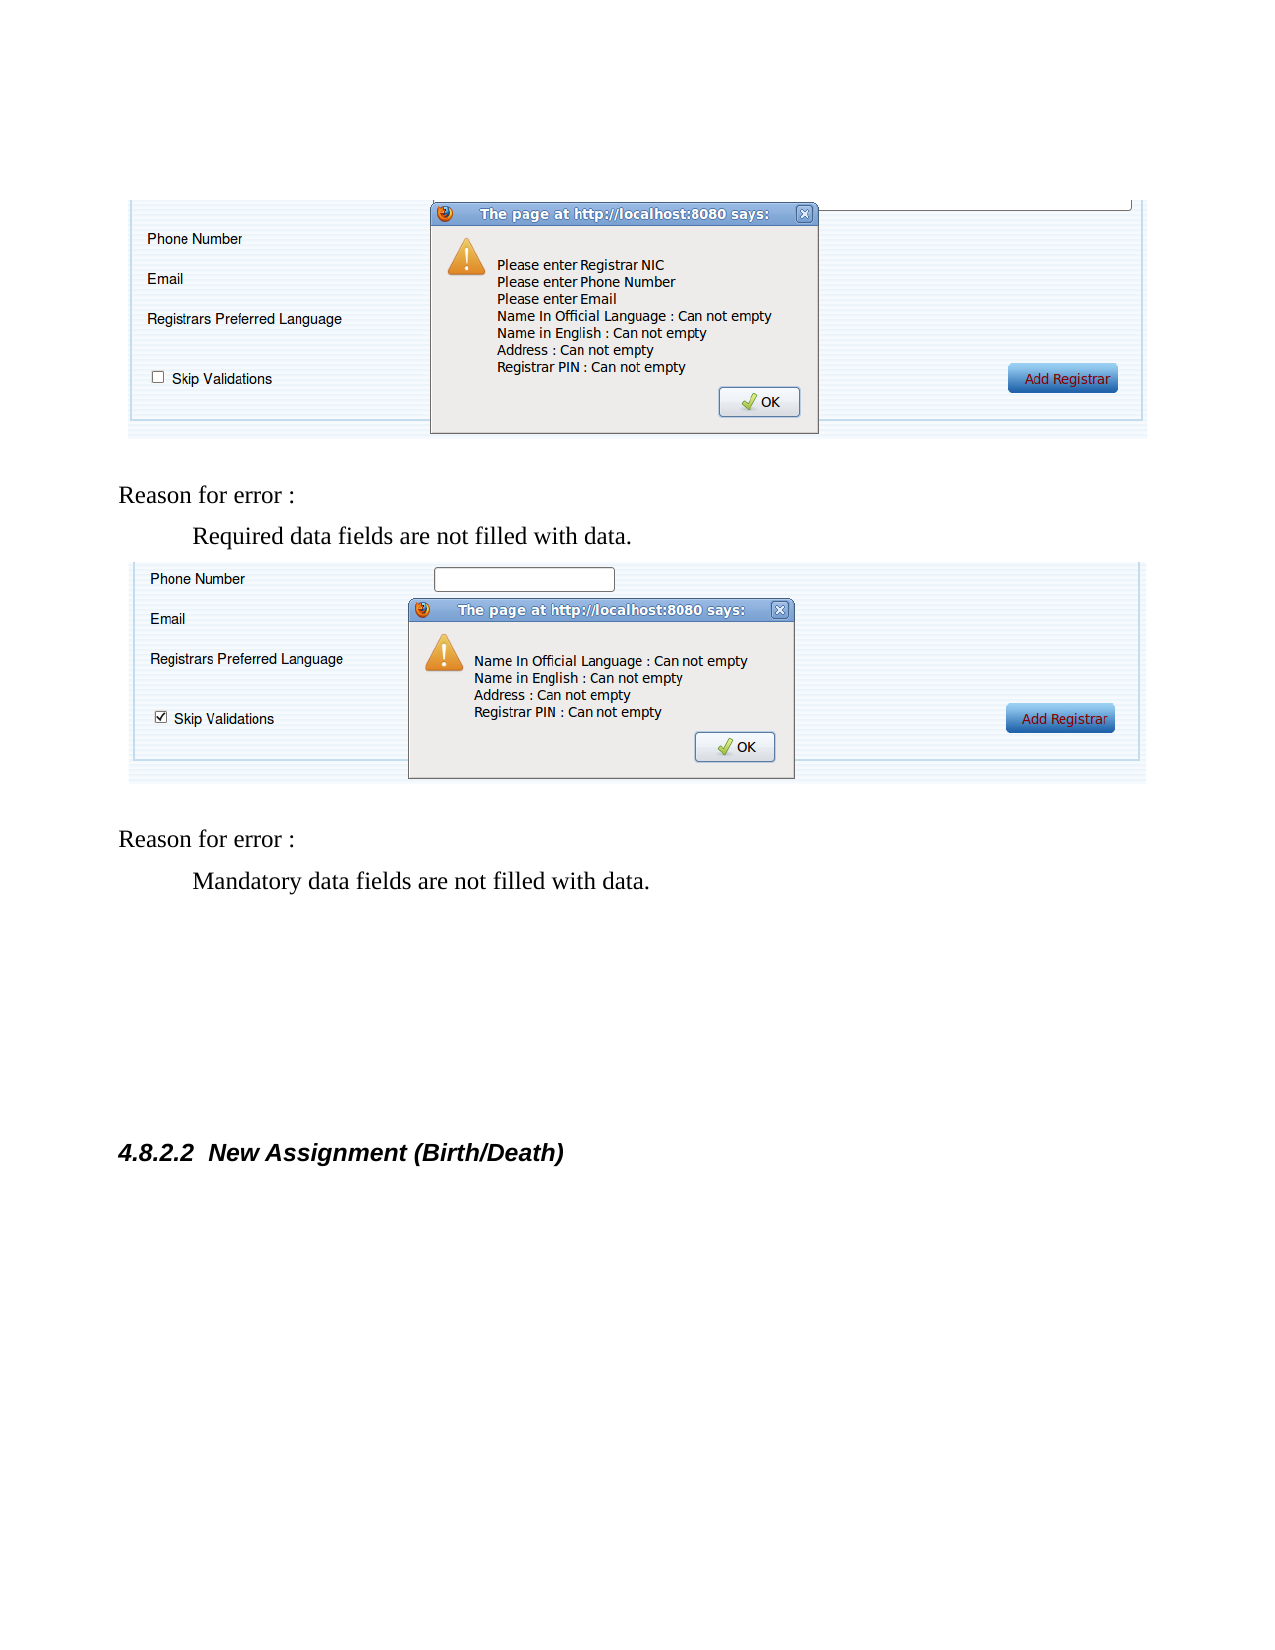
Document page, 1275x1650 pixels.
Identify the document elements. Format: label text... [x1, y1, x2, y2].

text Mandatory data fields are not filled with data. [118, 866, 1157, 894]
text Reason for error : [118, 824, 1157, 853]
picture [127, 200, 1148, 439]
text Reason for error : [118, 480, 1157, 508]
subtitle New Assignment (Birth/Death) [118, 1138, 1157, 1167]
picture [128, 562, 1147, 784]
text Required data fields are not filled with data. [118, 521, 1157, 550]
